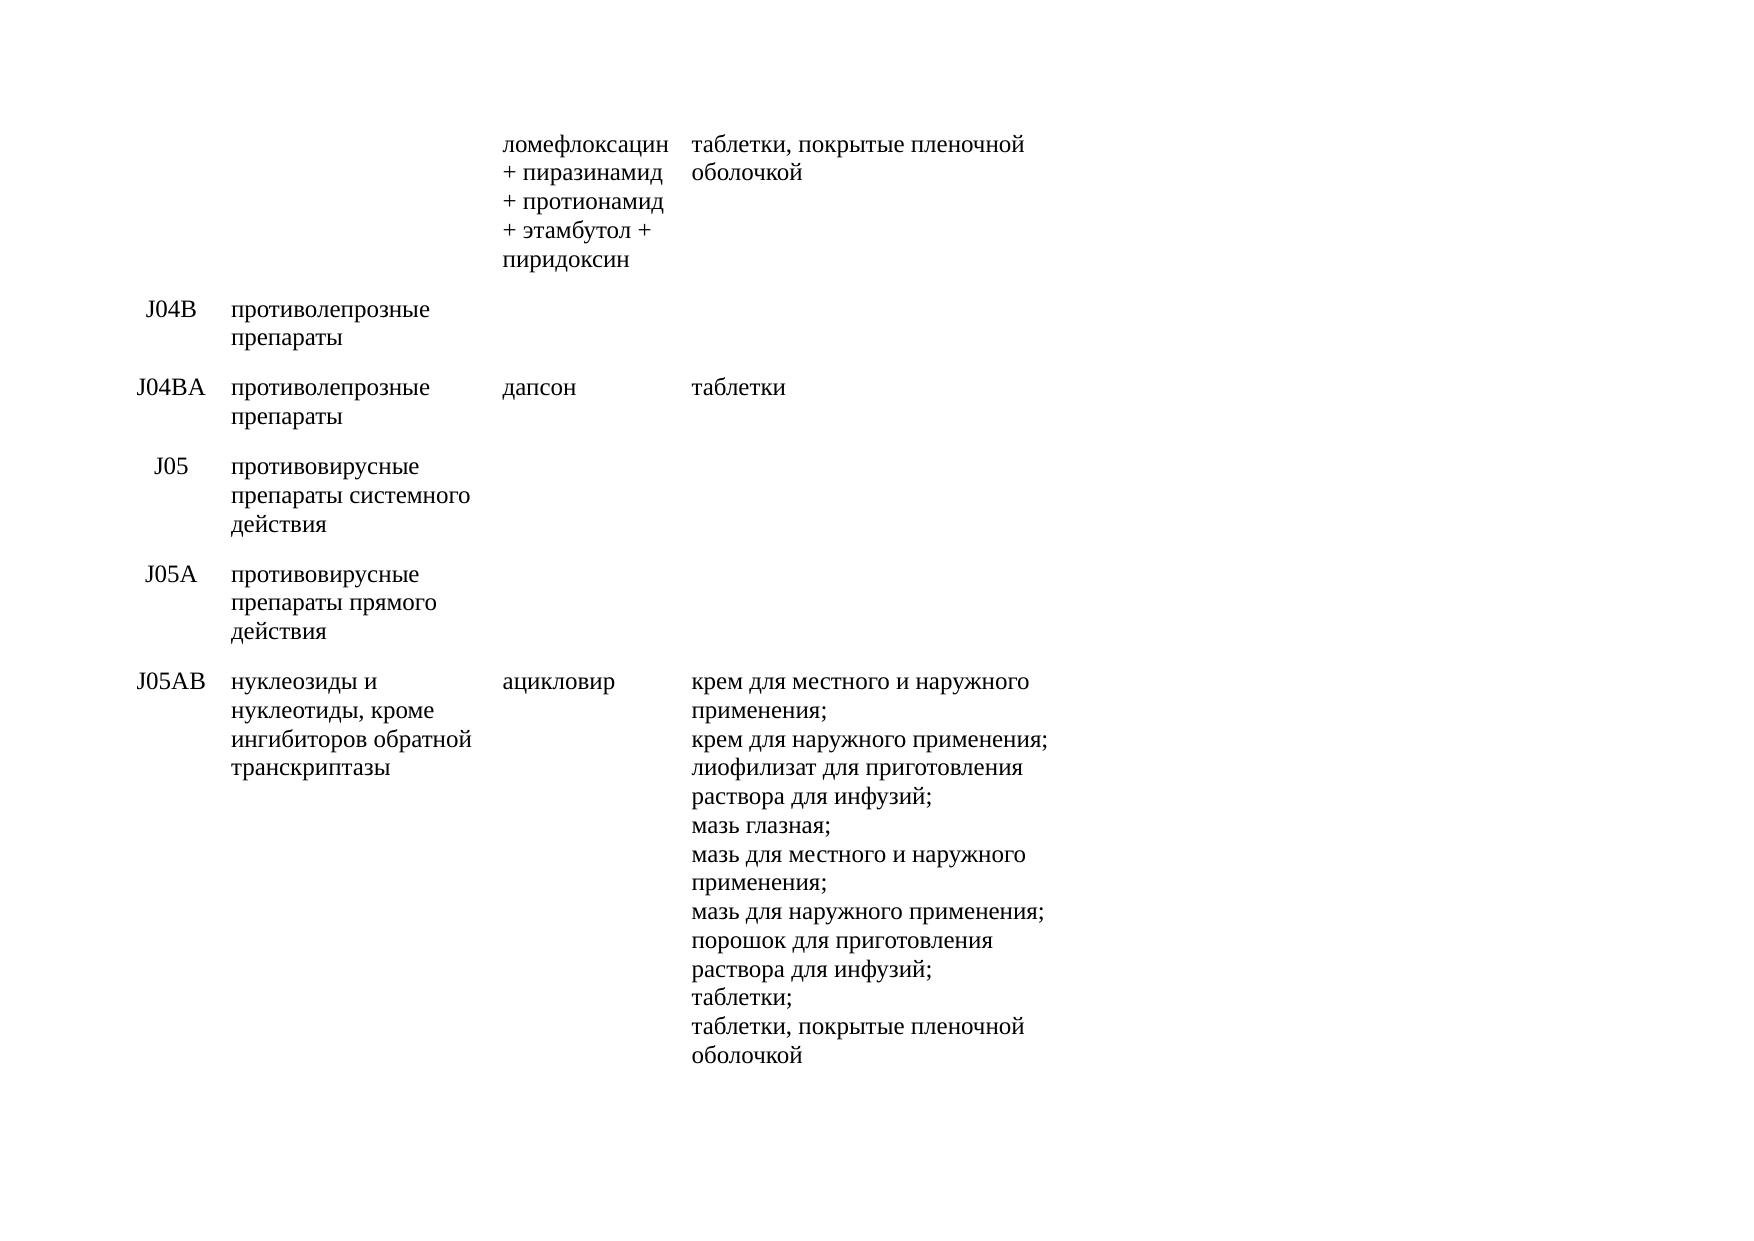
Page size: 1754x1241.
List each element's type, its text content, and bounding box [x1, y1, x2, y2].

table_cell [685, 441, 1063, 548]
table_cell таблетки [685, 362, 1063, 441]
table_cell J05AB [118, 656, 224, 1079]
table_cell ломефлоксацин + пиразинамид + протионамид + этамбутол + пиридоксин [496, 118, 685, 283]
table_cell нуклеозиды и нуклеотиды, кроме ингибиторов обратной транскриптазы [224, 656, 496, 1079]
table_cell J05A [118, 548, 224, 656]
table_cell [685, 548, 1063, 656]
table_cell ацикловир [496, 656, 685, 1079]
table_cell [496, 283, 685, 362]
table_cell [224, 118, 496, 283]
table_cell противовирусные препараты системного действия [224, 441, 496, 548]
table_cell крем для местного и наружного применения; крем для наружного применения; лиофилизат для приготовления раствора для инфузий; мазь глазная; мазь для местного и наружного применения; мазь для наружного применения; порошок для приготовления раствора для инфузий; таблетки; таблетки, покрытые пленочной оболочкой [685, 656, 1063, 1079]
table_cell [496, 441, 685, 548]
table_cell противолепрозные препараты [224, 362, 496, 441]
table_cell J04BA [118, 362, 224, 441]
table_cell противовирусные препараты прямого действия [224, 548, 496, 656]
table_cell [685, 283, 1063, 362]
table_cell [496, 548, 685, 656]
table_cell [118, 118, 224, 283]
table_cell противолепрозные препараты [224, 283, 496, 362]
table_cell J05 [118, 441, 224, 548]
table_cell таблетки, покрытые пленочной оболочкой [685, 118, 1063, 283]
table_cell J04B [118, 283, 224, 362]
table_cell дапсон [496, 362, 685, 441]
